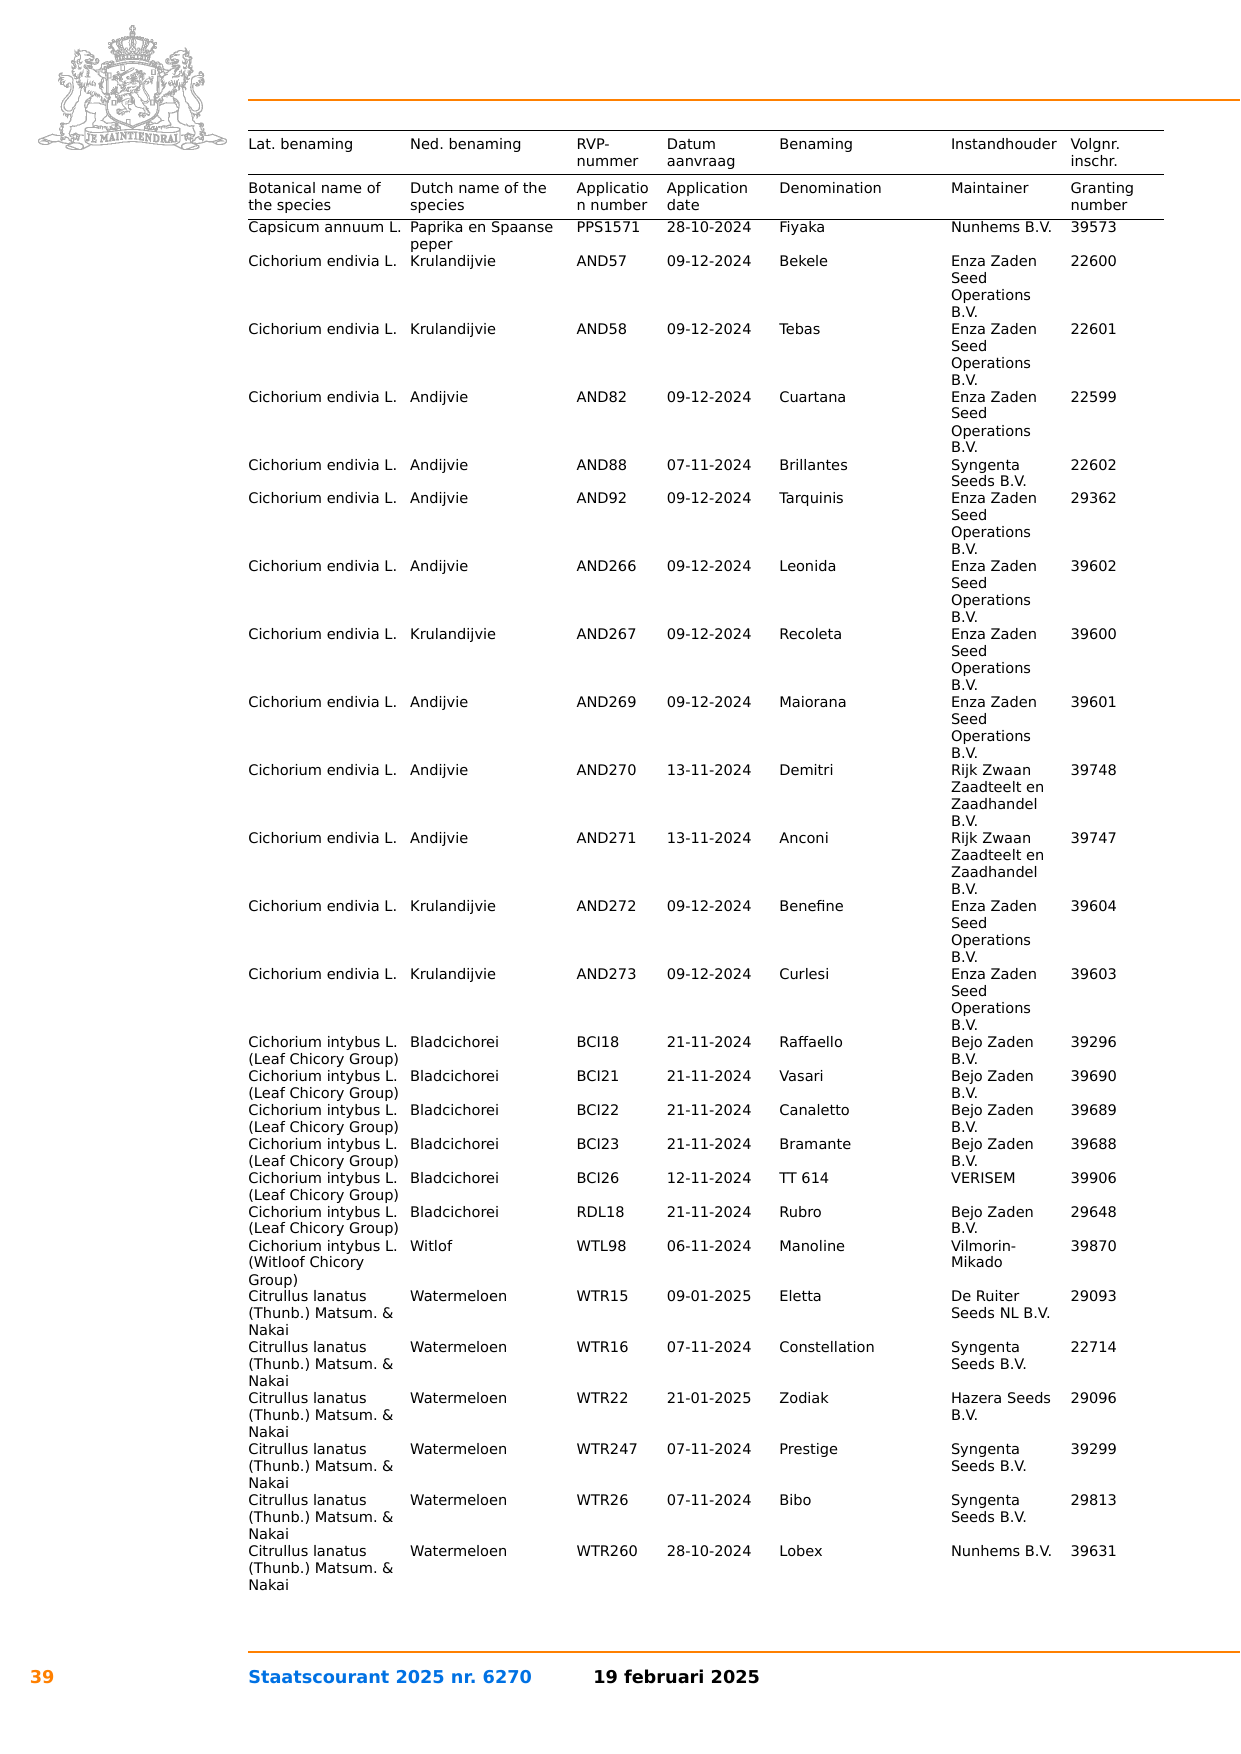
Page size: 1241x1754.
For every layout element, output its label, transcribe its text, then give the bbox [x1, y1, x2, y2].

table_cell 22714 [1065, 1339, 1163, 1390]
table_cell 22601 [1065, 321, 1163, 388]
table_cell 09-12-2024 [661, 490, 773, 558]
table_cell De Ruiter Seeds NL B.V. [945, 1288, 1064, 1339]
table_cell AND88 [570, 456, 661, 490]
table_cell Watermeloen [404, 1390, 570, 1441]
table_cell 39747 [1065, 830, 1163, 898]
table_cell WTR247 [570, 1441, 661, 1492]
table_header Ned. benaming [404, 131, 570, 174]
table_cell 22599 [1065, 389, 1163, 456]
table_cell AND270 [570, 762, 661, 830]
table_cell AND273 [570, 966, 661, 1034]
table_cell WTR15 [570, 1288, 661, 1339]
table_cell 22602 [1065, 456, 1163, 490]
table_cell WTR26 [570, 1492, 661, 1543]
table_cell PPS1571 [570, 220, 661, 253]
table_cell 29813 [1065, 1492, 1163, 1543]
table_cell Cichorium endivia L. [248, 490, 404, 558]
table_cell Watermeloen [404, 1492, 570, 1543]
table_cell 39603 [1065, 966, 1163, 1034]
table_cell Zodiak [773, 1390, 945, 1441]
table_cell 07-11-2024 [661, 1492, 773, 1543]
table_cell Enza Zaden Seed Operations B.V. [945, 966, 1064, 1034]
table_cell Cichorium intybus L. (Leaf Chicory Group) [248, 1204, 404, 1237]
table_cell VERISEM [945, 1170, 1064, 1203]
table_cell Demitri [773, 762, 945, 830]
table_cell 39631 [1065, 1543, 1163, 1594]
table_cell Anconi [773, 830, 945, 898]
table_cell Enza Zaden Seed Operations B.V. [945, 558, 1064, 626]
table_cell AND271 [570, 830, 661, 898]
table_cell Cichorium endivia L. [248, 321, 404, 388]
table_cell Constellation [773, 1339, 945, 1390]
table_cell 21-11-2024 [661, 1068, 773, 1102]
table_cell 39296 [1065, 1034, 1163, 1068]
table_cell 39870 [1065, 1238, 1163, 1288]
table_cell 39604 [1065, 898, 1163, 966]
table_cell BCI18 [570, 1034, 661, 1068]
table_cell Curlesi [773, 966, 945, 1034]
table_cell Benefine [773, 898, 945, 966]
table_cell 09-12-2024 [661, 898, 773, 966]
table_cell 39601 [1065, 694, 1163, 762]
table_cell Cichorium endivia L. [248, 898, 404, 966]
table_cell WTR260 [570, 1543, 661, 1594]
table_cell Recoleta [773, 626, 945, 694]
table_cell 21-11-2024 [661, 1034, 773, 1068]
table_cell Nunhems B.V. [945, 220, 1064, 253]
table_cell 09-12-2024 [661, 558, 773, 626]
table_cell Bejo Zaden B.V. [945, 1204, 1064, 1237]
table_cell Watermeloen [404, 1288, 570, 1339]
table_cell Cichorium endivia L. [248, 762, 404, 830]
table_cell Application number [570, 175, 661, 219]
table_cell Bladcichorei [404, 1204, 570, 1237]
table_cell 21-11-2024 [661, 1136, 773, 1169]
table_cell Krulandijvie [404, 321, 570, 388]
table_cell Maiorana [773, 694, 945, 762]
table_cell 39690 [1065, 1068, 1163, 1102]
table_cell Cichorium endivia L. [248, 966, 404, 1034]
table_cell Bekele [773, 253, 945, 321]
table_cell Maintainer [945, 175, 1064, 219]
table_cell Canaletto [773, 1102, 945, 1136]
table_cell Nunhems B.V. [945, 1543, 1064, 1594]
table_cell Watermeloen [404, 1543, 570, 1594]
table_cell Cichorium endivia L. [248, 389, 404, 456]
table_cell Enza Zaden Seed Operations B.V. [945, 321, 1064, 388]
table_cell Rijk Zwaan Zaadteelt en Zaadhandel B.V. [945, 762, 1064, 830]
table_cell 39906 [1065, 1170, 1163, 1203]
table_cell AND267 [570, 626, 661, 694]
table_cell Andijvie [404, 389, 570, 456]
table_cell BCI23 [570, 1136, 661, 1169]
table_cell RDL18 [570, 1204, 661, 1237]
table_cell Krulandijvie [404, 253, 570, 321]
table_cell Bejo Zaden B.V. [945, 1034, 1064, 1068]
table_cell Syngenta Seeds B.V. [945, 1339, 1064, 1390]
table_cell Andijvie [404, 456, 570, 490]
table_cell Citrullus lanatus (Thunb.) Matsum. & Nakai [248, 1288, 404, 1339]
table_cell Krulandijvie [404, 898, 570, 966]
table_cell Vilmorin-Mikado [945, 1238, 1064, 1288]
table_cell 09-12-2024 [661, 321, 773, 388]
table_cell TT 614 [773, 1170, 945, 1203]
table_cell 39573 [1065, 220, 1163, 253]
table_cell 13-11-2024 [661, 830, 773, 898]
table_cell 09-12-2024 [661, 626, 773, 694]
table_cell Enza Zaden Seed Operations B.V. [945, 898, 1064, 966]
table_header Lat. benaming [248, 131, 404, 174]
table_cell Brillantes [773, 456, 945, 490]
table_cell Hazera Seeds B.V. [945, 1390, 1064, 1441]
table_cell Bladcichorei [404, 1102, 570, 1136]
table_header Instandhouder [945, 131, 1064, 174]
table_cell 29362 [1065, 490, 1163, 558]
table_header Volgnr. inschr. [1065, 131, 1163, 174]
picture [38, 25, 227, 150]
table_cell Syngenta Seeds B.V. [945, 456, 1064, 490]
table_cell Bladcichorei [404, 1034, 570, 1068]
table_cell Application date [661, 175, 773, 219]
table_cell Tarquinis [773, 490, 945, 558]
table_cell Cichorium endivia L. [248, 626, 404, 694]
table_header RVP-nummer [570, 131, 661, 174]
table_cell 21-01-2025 [661, 1390, 773, 1441]
table_cell Watermeloen [404, 1339, 570, 1390]
table_cell 39748 [1065, 762, 1163, 830]
table_cell 39299 [1065, 1441, 1163, 1492]
table_cell AND269 [570, 694, 661, 762]
table_cell Vasari [773, 1068, 945, 1102]
table_cell WTR22 [570, 1390, 661, 1441]
table_cell Enza Zaden Seed Operations B.V. [945, 389, 1064, 456]
table_cell Manoline [773, 1238, 945, 1288]
table_cell 13-11-2024 [661, 762, 773, 830]
table_cell Bejo Zaden B.V. [945, 1102, 1064, 1136]
table_cell Andijvie [404, 694, 570, 762]
table_cell 07-11-2024 [661, 456, 773, 490]
table_cell Enza Zaden Seed Operations B.V. [945, 626, 1064, 694]
table_cell Capsicum annuum L. [248, 220, 404, 253]
table_cell Enza Zaden Seed Operations B.V. [945, 490, 1064, 558]
table_cell Citrullus lanatus (Thunb.) Matsum. & Nakai [248, 1339, 404, 1390]
table_cell 29648 [1065, 1204, 1163, 1237]
table_cell Fiyaka [773, 220, 945, 253]
table_cell BCI22 [570, 1102, 661, 1136]
table_cell Cuartana [773, 389, 945, 456]
table_cell Lobex [773, 1543, 945, 1594]
table_cell Bibo [773, 1492, 945, 1543]
table_cell 39600 [1065, 626, 1163, 694]
table_cell Bramante [773, 1136, 945, 1169]
table_cell Andijvie [404, 490, 570, 558]
table_cell Prestige [773, 1441, 945, 1492]
table_cell Cichorium endivia L. [248, 558, 404, 626]
table_cell Tebas [773, 321, 945, 388]
table_cell Cichorium intybus L. (Leaf Chicory Group) [248, 1136, 404, 1169]
table_cell WTR16 [570, 1339, 661, 1390]
table_cell Cichorium endivia L. [248, 253, 404, 321]
table_cell Witlof [404, 1238, 570, 1288]
table_cell Bladcichorei [404, 1136, 570, 1169]
table_cell Krulandijvie [404, 966, 570, 1034]
table_cell Bejo Zaden B.V. [945, 1136, 1064, 1169]
table_cell Cichorium intybus L. (Witloof Chicory Group) [248, 1238, 404, 1288]
table_cell 09-12-2024 [661, 389, 773, 456]
table_cell Cichorium intybus L. (Leaf Chicory Group) [248, 1034, 404, 1068]
table_cell Citrullus lanatus (Thunb.) Matsum. & Nakai [248, 1441, 404, 1492]
table_cell AND82 [570, 389, 661, 456]
table_cell Bladcichorei [404, 1068, 570, 1102]
table_cell 39602 [1065, 558, 1163, 626]
table_cell Botanical name of the species [248, 175, 404, 219]
table_cell Enza Zaden Seed Operations B.V. [945, 253, 1064, 321]
table_cell AND266 [570, 558, 661, 626]
table_cell 39689 [1065, 1102, 1163, 1136]
table_cell 07-11-2024 [661, 1339, 773, 1390]
table_cell 21-11-2024 [661, 1204, 773, 1237]
table_cell Cichorium endivia L. [248, 694, 404, 762]
table_cell AND57 [570, 253, 661, 321]
table_cell BCI26 [570, 1170, 661, 1203]
table_cell Watermeloen [404, 1441, 570, 1492]
table_cell 28-10-2024 [661, 1543, 773, 1594]
table_cell 29093 [1065, 1288, 1163, 1339]
table_cell 09-12-2024 [661, 694, 773, 762]
table_cell Citrullus lanatus (Thunb.) Matsum. & Nakai [248, 1543, 404, 1594]
table_cell 09-01-2025 [661, 1288, 773, 1339]
table_cell Andijvie [404, 762, 570, 830]
table_cell Andijvie [404, 558, 570, 626]
table_cell Citrullus lanatus (Thunb.) Matsum. & Nakai [248, 1390, 404, 1441]
table_cell Cichorium intybus L. (Leaf Chicory Group) [248, 1170, 404, 1203]
table_cell Rubro [773, 1204, 945, 1237]
table_cell Denomination [773, 175, 945, 219]
table_cell Syngenta Seeds B.V. [945, 1492, 1064, 1543]
table_cell 22600 [1065, 253, 1163, 321]
table_cell 09-12-2024 [661, 966, 773, 1034]
table_cell 12-11-2024 [661, 1170, 773, 1203]
table_cell Enza Zaden Seed Operations B.V. [945, 694, 1064, 762]
table_cell 28-10-2024 [661, 220, 773, 253]
table_cell WTL98 [570, 1238, 661, 1288]
table_cell 09-12-2024 [661, 253, 773, 321]
table_cell Krulandijvie [404, 626, 570, 694]
table_cell AND58 [570, 321, 661, 388]
table_cell Granting number [1065, 175, 1163, 219]
table_cell Andijvie [404, 830, 570, 898]
table_cell Paprika en Spaanse peper [404, 220, 570, 253]
table_cell 06-11-2024 [661, 1238, 773, 1288]
table_cell Rijk Zwaan Zaadteelt en Zaadhandel B.V. [945, 830, 1064, 898]
table_cell 21-11-2024 [661, 1102, 773, 1136]
table_header Datum aanvraag [661, 131, 773, 174]
table_cell BCI21 [570, 1068, 661, 1102]
table_cell Raffaello [773, 1034, 945, 1068]
table_cell Bladcichorei [404, 1170, 570, 1203]
table_cell Leonida [773, 558, 945, 626]
table_cell 29096 [1065, 1390, 1163, 1441]
table_header Benaming [773, 131, 945, 174]
table_cell Eletta [773, 1288, 945, 1339]
table_cell Cichorium intybus L. (Leaf Chicory Group) [248, 1068, 404, 1102]
table_cell Cichorium endivia L. [248, 830, 404, 898]
table_cell Dutch name of the species [404, 175, 570, 219]
table_cell 07-11-2024 [661, 1441, 773, 1492]
table_cell AND92 [570, 490, 661, 558]
table_cell Cichorium intybus L. (Leaf Chicory Group) [248, 1102, 404, 1136]
table_cell Syngenta Seeds B.V. [945, 1441, 1064, 1492]
table_cell 39688 [1065, 1136, 1163, 1169]
table_cell Citrullus lanatus (Thunb.) Matsum. & Nakai [248, 1492, 404, 1543]
table_cell Cichorium endivia L. [248, 456, 404, 490]
table_cell AND272 [570, 898, 661, 966]
table_cell Bejo Zaden B.V. [945, 1068, 1064, 1102]
